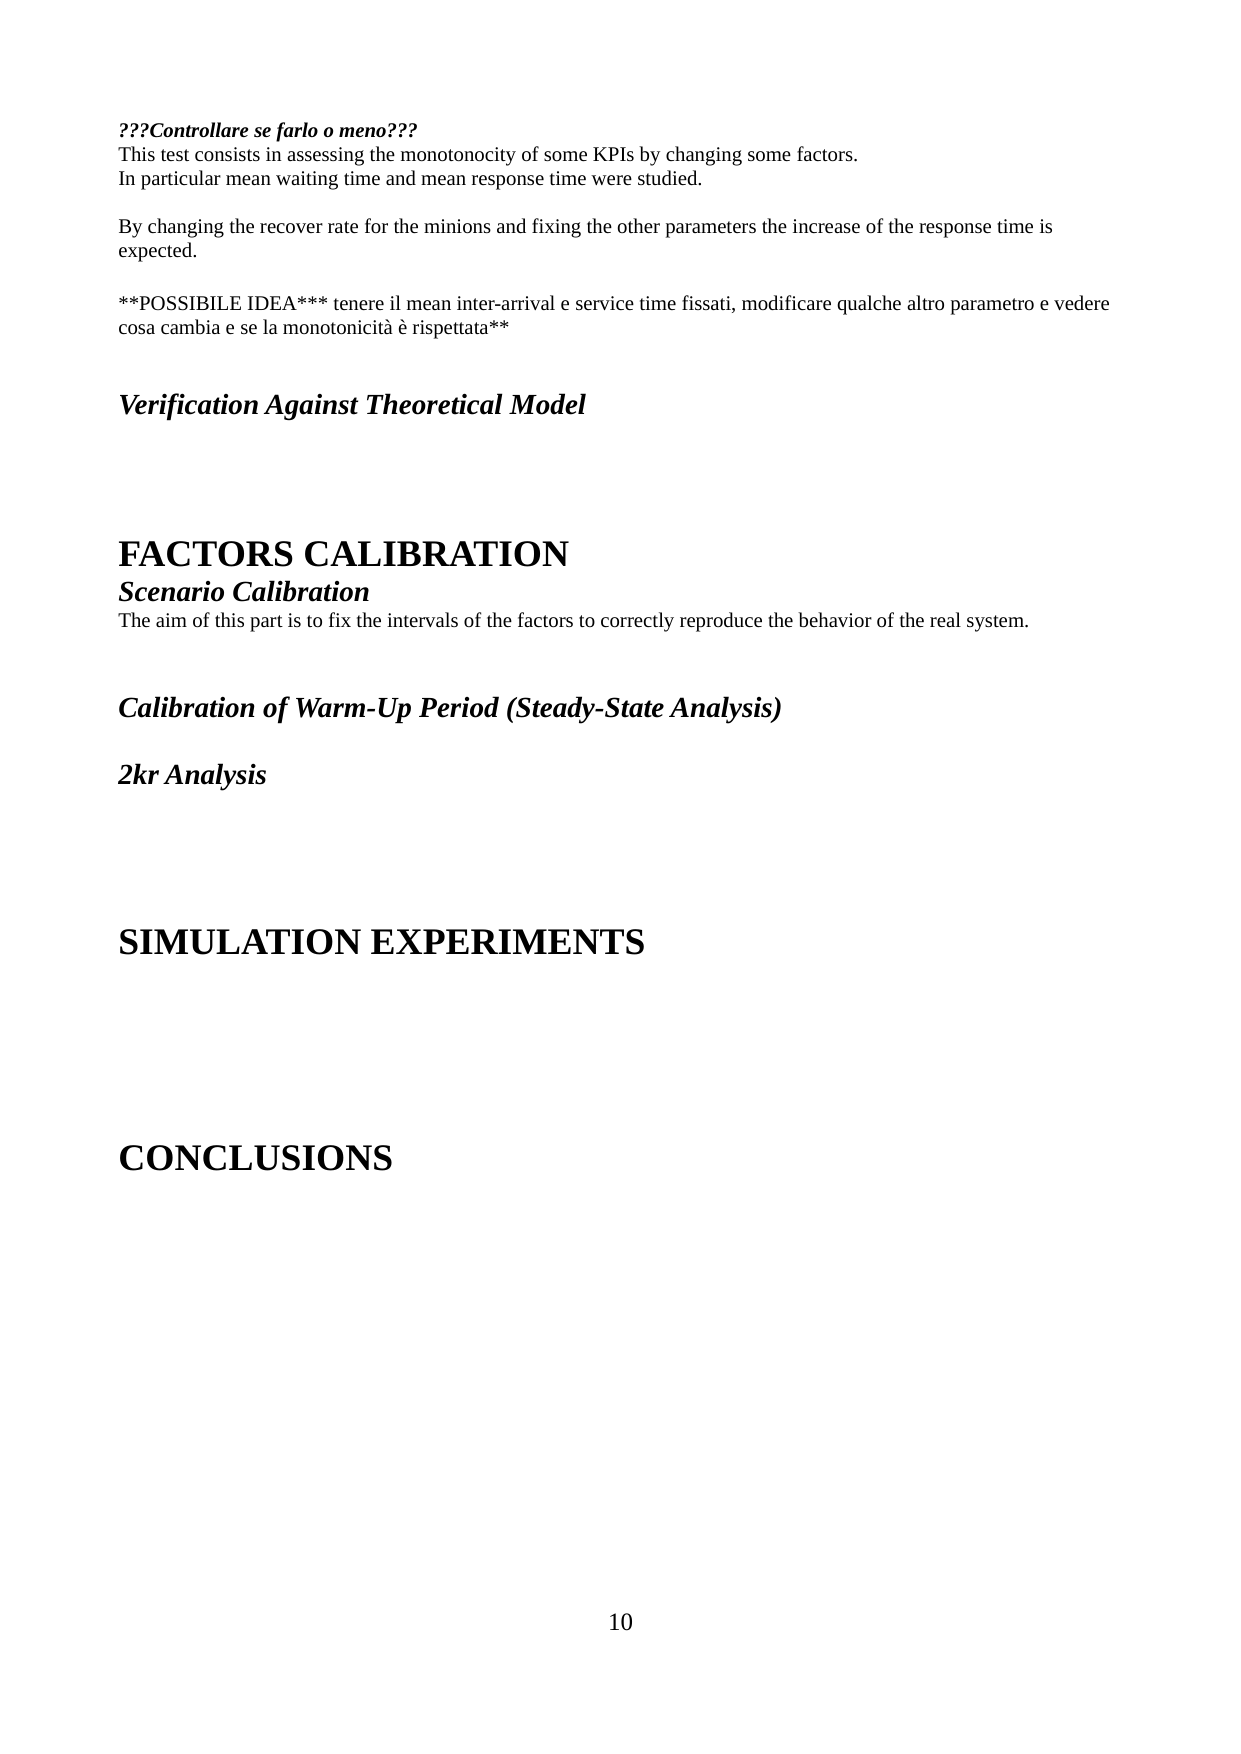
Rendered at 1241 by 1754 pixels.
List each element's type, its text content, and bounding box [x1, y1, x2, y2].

text ???Controllare se farlo o meno??? [118, 118, 1122, 142]
text SIMULATION EXPERIMENTS [118, 920, 1122, 963]
text Calibration of Warm-Up Period (Steady-State Analysis) [118, 690, 1122, 723]
text **POSSIBILE IDEA*** tenere il mean inter-arrival e service time fissati, modificare qualche altro parametro e vedere cosa cambia e se la monotonicità è rispettata** [118, 291, 1122, 339]
text The aim of this part is to fix the intervals of the factors to correctly reproduce the behavior of the real system. [118, 608, 1122, 632]
text FACTORS CALIBRATION [118, 531, 1122, 574]
text Scenario Calibration [118, 574, 1122, 608]
text CONCLUSIONS [118, 1135, 1122, 1178]
text In particular mean waiting time and mean response time were studied. [118, 166, 1122, 190]
text This test consists in assessing the monotonocity of some KPIs by changing some factors. [118, 142, 1122, 166]
text By changing the recover rate for the minions and fixing the other parameters the increase of the response time is expected. [118, 214, 1122, 262]
text 2kr Analysis [118, 757, 1122, 790]
text Verification Against Theoretical Model [118, 387, 1122, 421]
